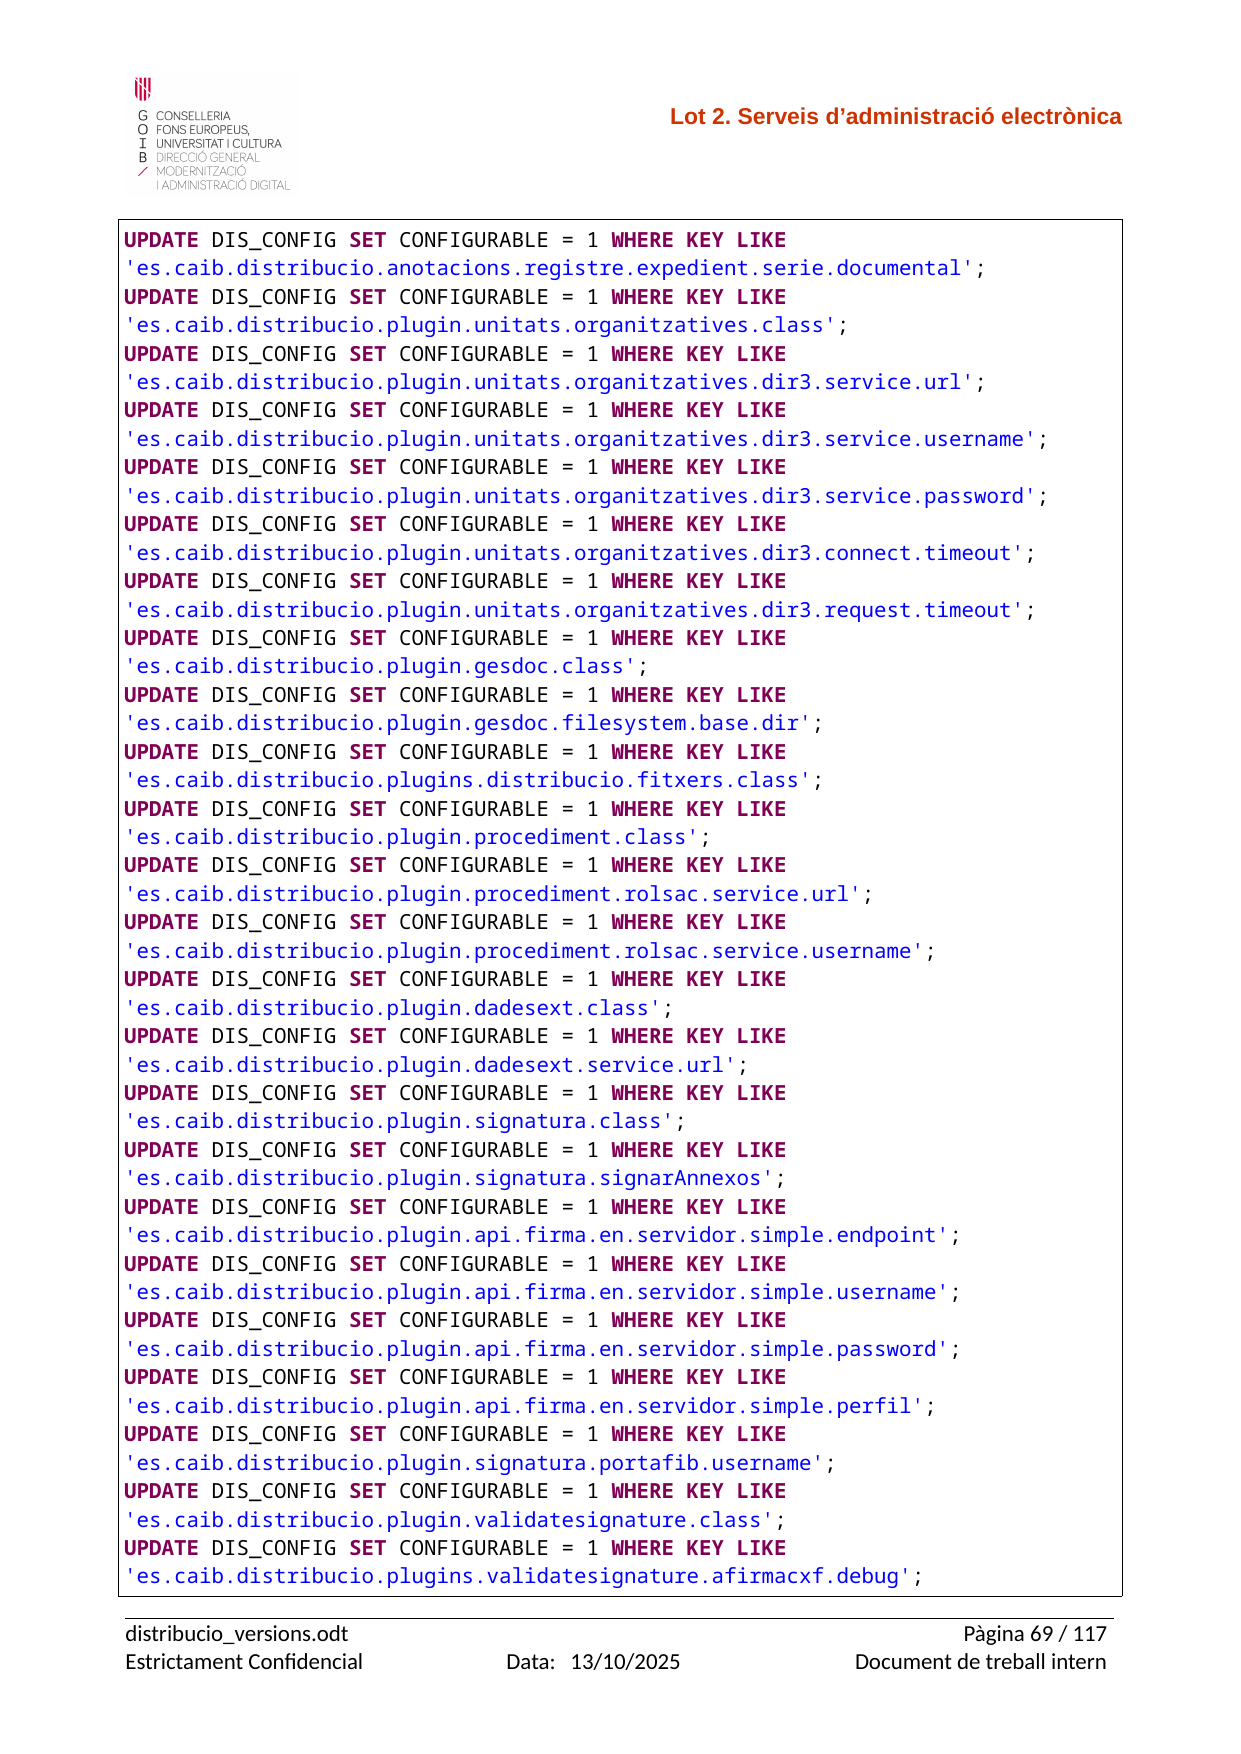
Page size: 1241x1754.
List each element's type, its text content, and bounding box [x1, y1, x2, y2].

table_header UPDATE DIS_CONFIG SET CONFIGURABLE = 1 WHERE KEY LIKE 'es.caib.distribucio.anotacions.registre.expedient.serie.documental'; UPDATE DIS_CONFIG SET CONFIGURABLE = 1 WHERE KEY LIKE 'es.caib.distribucio.plugin.unitats.organitzatives.class'; UPDATE DIS_CONFIG SET CONFIGURABLE = 1 WHERE KEY LIKE 'es.caib.distribucio.plugin.unitats.organitzatives.dir3.service.url'; UPDATE DIS_CONFIG SET CONFIGURABLE = 1 WHERE KEY LIKE 'es.caib.distribucio.plugin.unitats.organitzatives.dir3.service.username'; UPDATE DIS_CONFIG SET CONFIGURABLE = 1 WHERE KEY LIKE 'es.caib.distribucio.plugin.unitats.organitzatives.dir3.service.password'; UPDATE DIS_CONFIG SET CONFIGURABLE = 1 WHERE KEY LIKE 'es.caib.distribucio.plugin.unitats.organitzatives.dir3.connect.timeout'; UPDATE DIS_CONFIG SET CONFIGURABLE = 1 WHERE KEY LIKE 'es.caib.distribucio.plugin.unitats.organitzatives.dir3.request.timeout'; UPDATE DIS_CONFIG SET CONFIGURABLE = 1 WHERE KEY LIKE 'es.caib.distribucio.plugin.gesdoc.class'; UPDATE DIS_CONFIG SET CONFIGURABLE = 1 WHERE KEY LIKE 'es.caib.distribucio.plugin.gesdoc.filesystem.base.dir'; UPDATE DIS_CONFIG SET CONFIGURABLE = 1 WHERE KEY LIKE 'es.caib.distribucio.plugins.distribucio.fitxers.class'; UPDATE DIS_CONFIG SET CONFIGURABLE = 1 WHERE KEY LIKE 'es.caib.distribucio.plugin.procediment.class'; UPDATE DIS_CONFIG SET CONFIGURABLE = 1 WHERE KEY LIKE 'es.caib.distribucio.plugin.procediment.rolsac.service.url'; UPDATE DIS_CONFIG SET CONFIGURABLE = 1 WHERE KEY LIKE 'es.caib.distribucio.plugin.procediment.rolsac.service.username'; UPDATE DIS_CONFIG SET CONFIGURABLE = 1 WHERE KEY LIKE 'es.caib.distribucio.plugin.dadesext.class'; UPDATE DIS_CONFIG SET CONFIGURABLE = 1 WHERE KEY LIKE 'es.caib.distribucio.plugin.dadesext.service.url'; UPDATE DIS_CONFIG SET CONFIGURABLE = 1 WHERE KEY LIKE 'es.caib.distribucio.plugin.signatura.class'; UPDATE DIS_CONFIG SET CONFIGURABLE = 1 WHERE KEY LIKE 'es.caib.distribucio.plugin.signatura.signarAnnexos'; UPDATE DIS_CONFIG SET CONFIGURABLE = 1 WHERE KEY LIKE 'es.caib.distribucio.plugin.api.firma.en.servidor.simple.endpoint'; UPDATE DIS_CONFIG SET CONFIGURABLE = 1 WHERE KEY LIKE 'es.caib.distribucio.plugin.api.firma.en.servidor.simple.username'; UPDATE DIS_CONFIG SET CONFIGURABLE = 1 WHERE KEY LIKE 'es.caib.distribucio.plugin.api.firma.en.servidor.simple.password'; UPDATE DIS_CONFIG SET CONFIGURABLE = 1 WHERE KEY LIKE 'es.caib.distribucio.plugin.api.firma.en.servidor.simple.perfil'; UPDATE DIS_CONFIG SET CONFIGURABLE = 1 WHERE KEY LIKE 'es.caib.distribucio.plugin.signatura.portafib.username'; UPDATE DIS_CONFIG SET CONFIGURABLE = 1 WHERE KEY LIKE 'es.caib.distribucio.plugin.validatesignature.class'; UPDATE DIS_CONFIG SET CONFIGURABLE = 1 WHERE KEY LIKE 'es.caib.distribucio.plugins.validatesignature.afirmacxf.debug'; [119, 220, 1122, 1596]
picture [126, 70, 299, 197]
